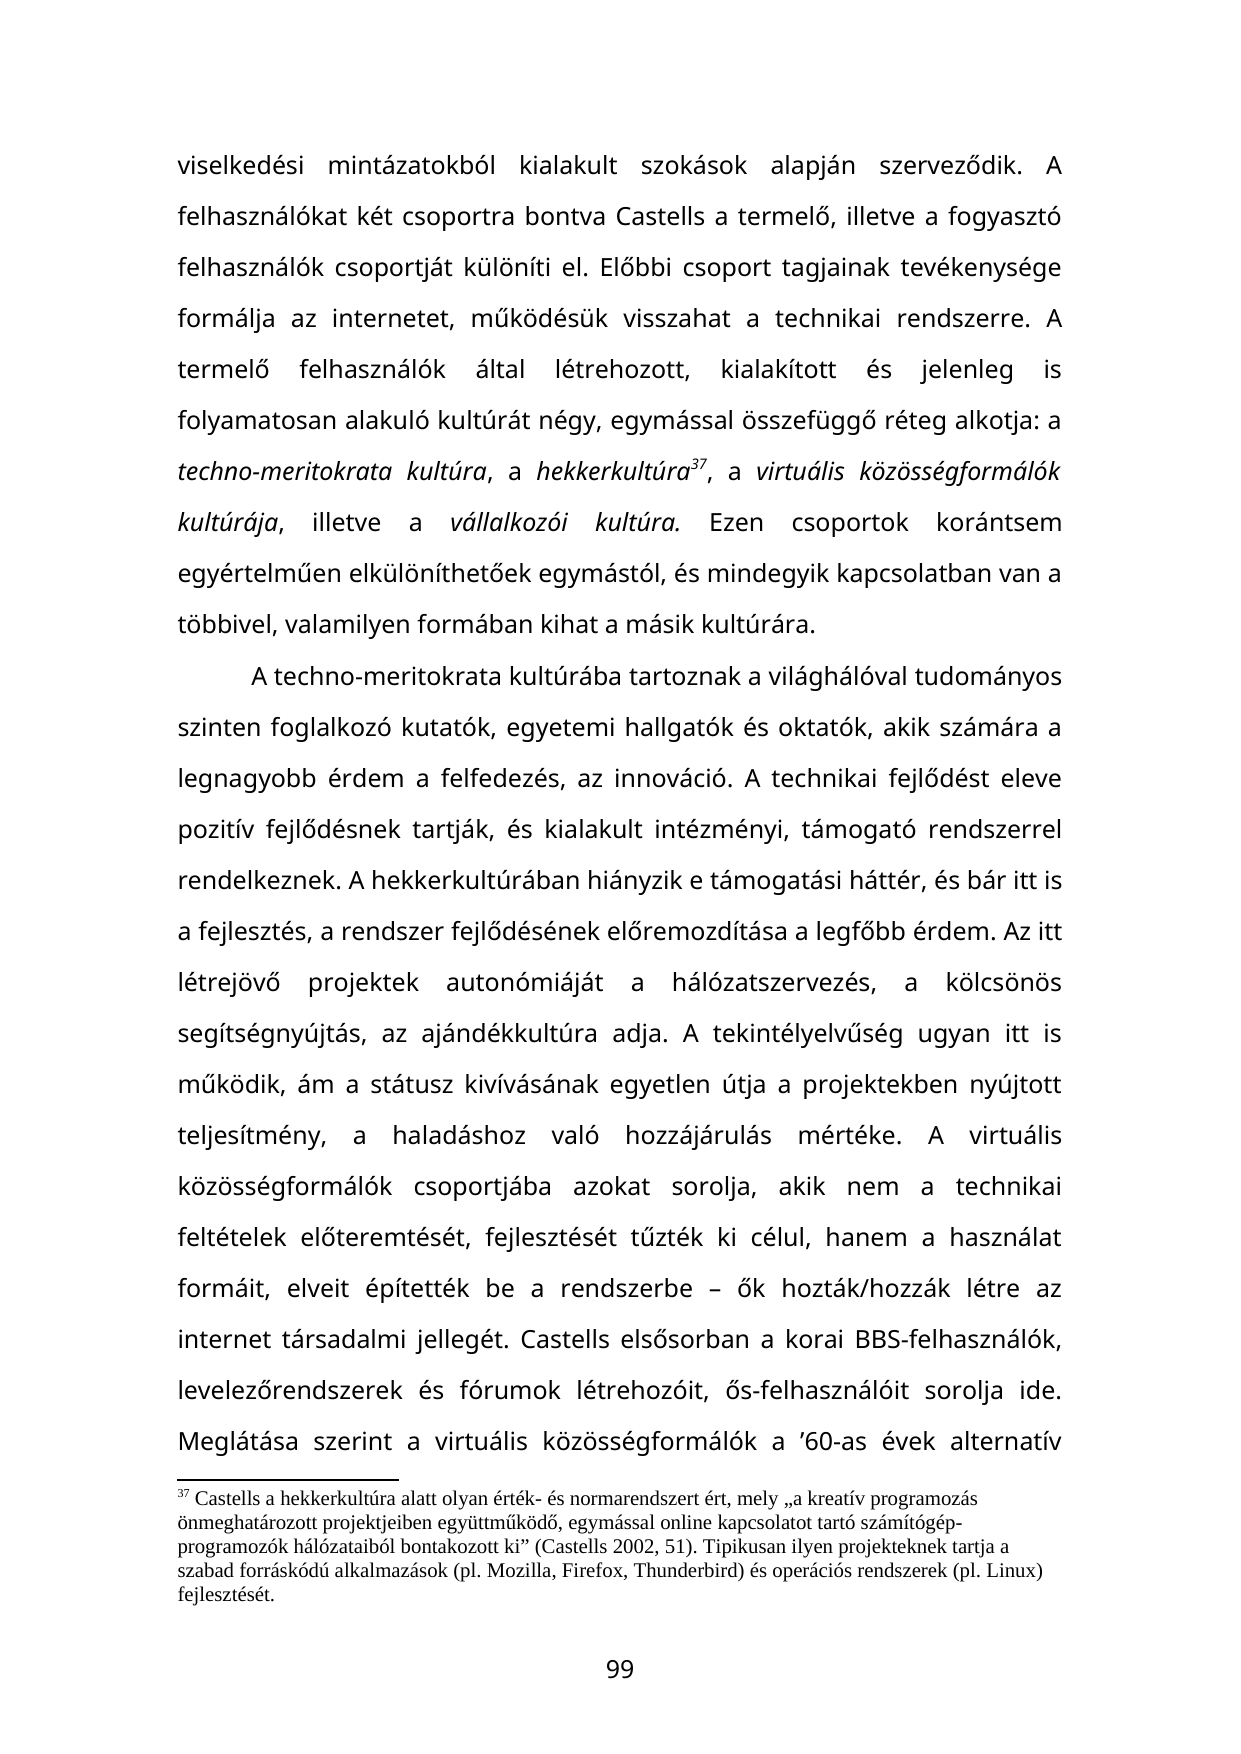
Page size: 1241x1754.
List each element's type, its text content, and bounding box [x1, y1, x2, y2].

text viselkedési mintázatokból kialakult szokások alapján szerveződik. A felhasználókat két csoportra bontva Castells a termelő, illetve a fogyasztó felhasználók csoportját különíti el. Előbbi csoport tagjainak tevékenysége formálja az internetet, működésük visszahat a technikai rendszerre. A termelő felhasználók által létrehozott, kialakított és jelenleg is folyamatosan alakuló kultúrát négy, egymással összefüggő réteg alkotja: a techno-meritokrata kultúra, a hekkerkultúra, a virtuális közösségformálók kultúrája, illetve a vállalkozói kultúra. Ezen csoportok korántsem egyértelműen elkülöníthetőek egymástól, és mindegyik kapcsolatban van a többivel, valamilyen formában kihat a másik kultúrára. [177, 148, 1063, 641]
text A techno-meritokrata kultúrába tartoznak a világhálóval tudományos szinten foglalkozó kutatók, egyetemi hallgatók és oktatók, akik számára a legnagyobb érdem a felfedezés, az innováció. A technikai fejlődést eleve pozitív fejlődésnek tartják, és kialakult intézményi, támogató rendszerrel rendelkeznek. A hekkerkultúrában hiányzik e támogatási háttér, és bár itt is a fejlesztés, a rendszer fejlődésének előremozdítása a legfőbb érdem. Az itt létrejövő projektek autonómiáját a hálózatszervezés, a kölcsönös segítségnyújtás, az ajándékkultúra adja. A tekintélyelvűség ugyan itt is működik, ám a státusz kivívásának egyetlen útja a projektekben nyújtott teljesítmény, a haladáshoz való hozzájárulás mértéke. A virtuális közösségformálók csoportjába azokat sorolja, akik nem a technikai feltételek előteremtését, fejlesztését tűzték ki célul, hanem a használat formáit, elveit építették be a rendszerbe – ők hozták/hozzák létre az internet társadalmi jellegét. Castells elsősorban a korai BBS-felhasználók, levelezőrendszerek és fórumok létrehozóit, ős-felhasználóit sorolja ide. Meglátása szerint a virtuális közösségformálók a ’60-as évek alternatív [177, 658, 1063, 1458]
text Castells a hekkerkultúra alatt olyan érték- és normarendszert ért, mely „a kreatív programozás önmeghatározott projektjeiben együttműködő, egymással online kapcsolatot tartó számítógép-programozók hálózataiból bontakozott ki” (Castells 2002, 51). Tipikusan ilyen projekteknek tartja a szabad forráskódú alkalmazások (pl. Mozilla, Firefox, Thunderbird) és operációs rendszerek (pl. Linux) fejlesztését. [177, 1486, 1063, 1606]
